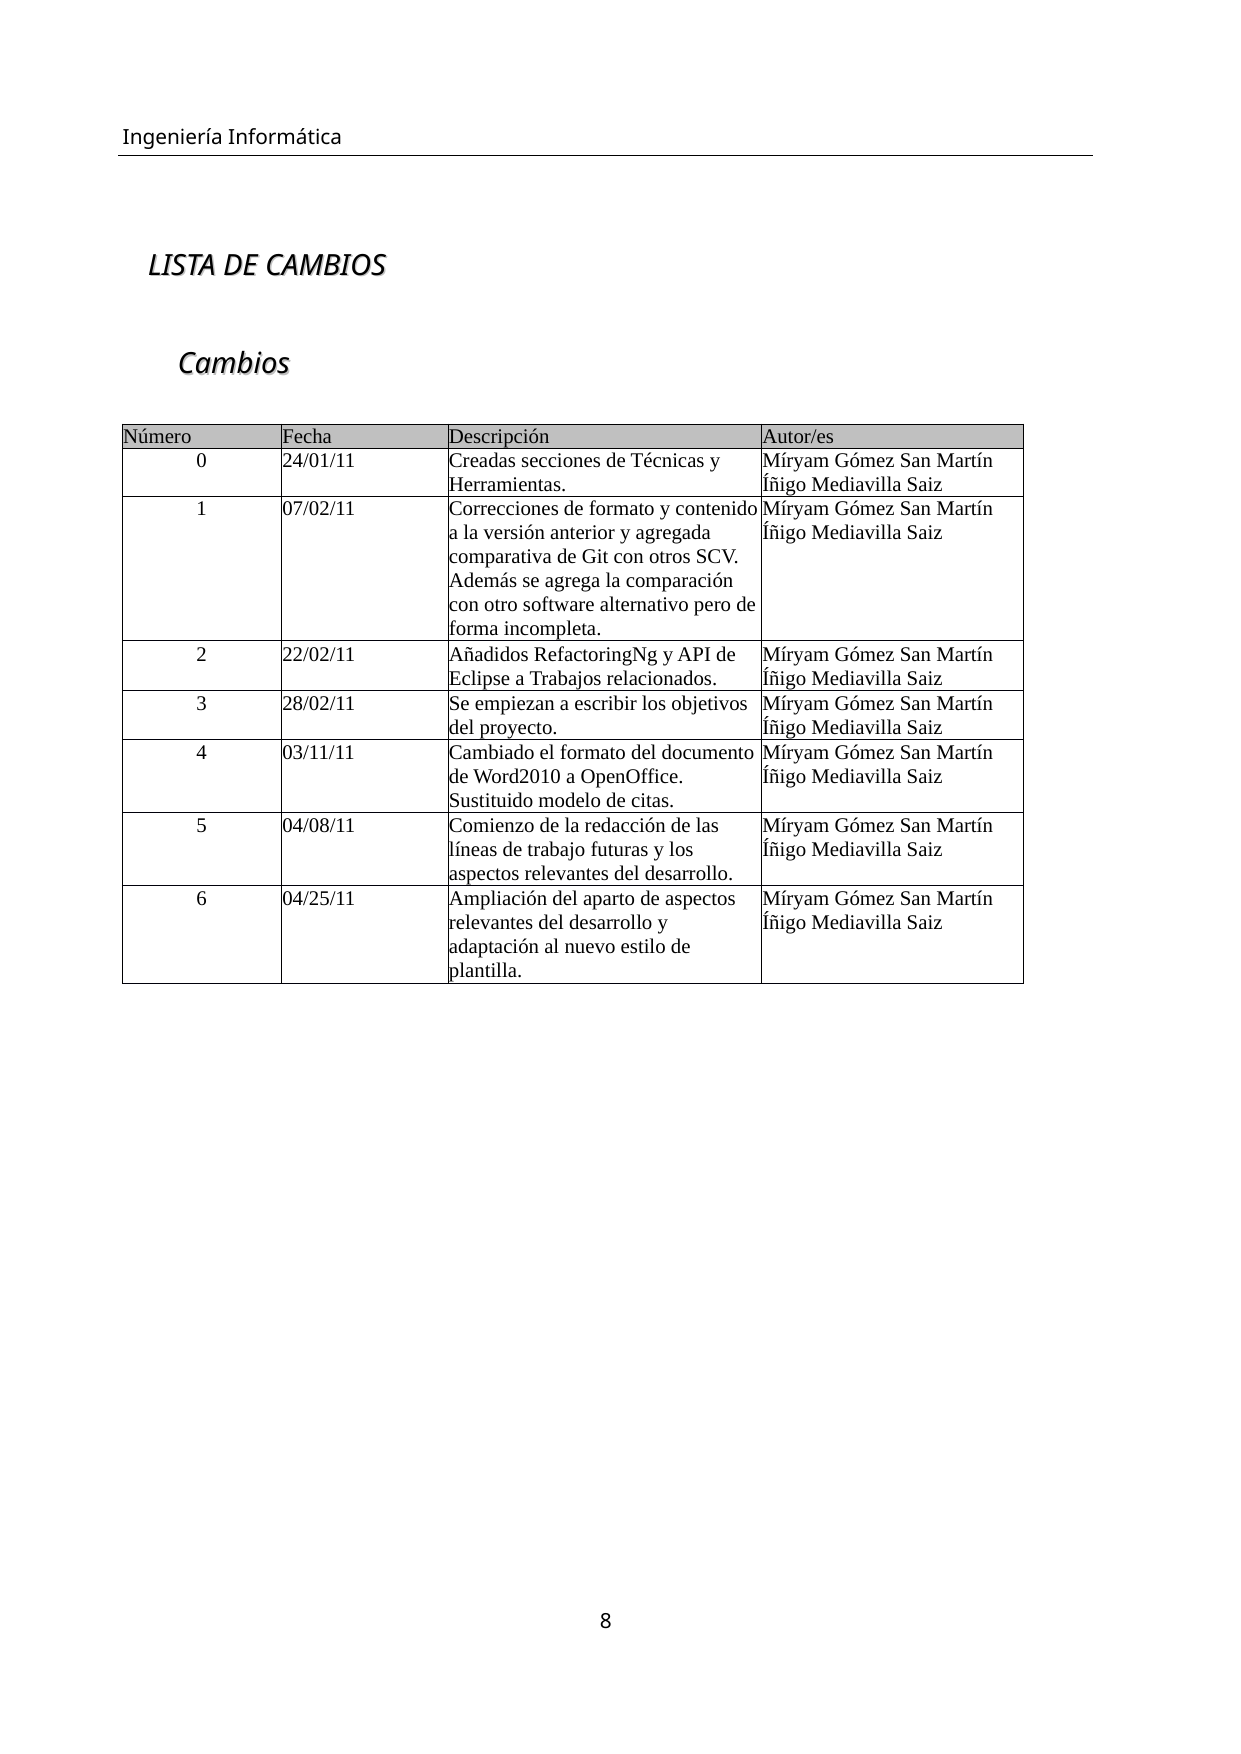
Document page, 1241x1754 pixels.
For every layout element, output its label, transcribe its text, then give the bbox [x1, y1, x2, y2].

table_cell 2 [123, 641, 281, 689]
table_cell Se empiezan a escribir los objetivos del proyecto. [449, 691, 761, 739]
table_header Número [123, 425, 281, 448]
table_cell 22/02/11 [282, 641, 448, 689]
table_cell Míryam Gómez San Martín Íñigo Mediavilla Saiz [762, 691, 1023, 739]
table_cell 08/04/11 [282, 813, 448, 885]
table_cell Añadidos RefactoringNg y API de Eclipse a Trabajos relacionados. [449, 641, 761, 689]
table_cell Míryam Gómez San Martín Íñigo Mediavilla Saiz [762, 497, 1023, 640]
table_cell 6 [123, 886, 281, 982]
table_cell 25/04/11 [282, 886, 448, 982]
table_cell 28/02/11 [282, 691, 448, 739]
table_cell 4 [123, 740, 281, 812]
subtitle Lista de cambios [148, 244, 1093, 284]
table_cell Míryam Gómez San Martín Íñigo Mediavilla Saiz [762, 813, 1023, 885]
table_header Autor/es [762, 425, 1023, 448]
table_cell 0 [123, 449, 281, 496]
table_cell Míryam Gómez San Martín Íñigo Mediavilla Saiz [762, 641, 1023, 689]
table_cell Correcciones de formato y contenido a la versión anterior y agregada comparativa de Git con otros SCV. Además se agrega la comparación con otro software alternativo pero de forma incompleta. [449, 497, 761, 640]
table_cell 5 [123, 813, 281, 885]
table_header Fecha [282, 425, 448, 448]
table_cell 07/02/11 [282, 497, 448, 640]
table_cell Míryam Gómez San Martín Íñigo Mediavilla Saiz [762, 449, 1023, 496]
table_cell Ampliación del aparto de aspectos relevantes del desarrollo y adaptación al nuevo estilo de plantilla. [449, 886, 761, 982]
table_cell 11/03/11 [282, 740, 448, 812]
table_cell Míryam Gómez San Martín Íñigo Mediavilla Saiz [762, 740, 1023, 812]
table_cell 3 [123, 691, 281, 739]
table_cell 1 [123, 497, 281, 640]
table_cell 24/01/11 [282, 449, 448, 496]
table_cell Cambiado el formato del documento de Word2010 a OpenOffice. Sustituido modelo de citas. [449, 740, 761, 812]
table_header Descripción [449, 425, 761, 448]
subtitle Cambios [177, 343, 1093, 382]
table_cell Creadas secciones de Técnicas y Herramientas. [449, 449, 761, 496]
table_cell Comienzo de la redacción de las líneas de trabajo futuras y los aspectos relevantes del desarrollo. [449, 813, 761, 885]
table_cell Míryam Gómez San Martín Íñigo Mediavilla Saiz [762, 886, 1023, 982]
